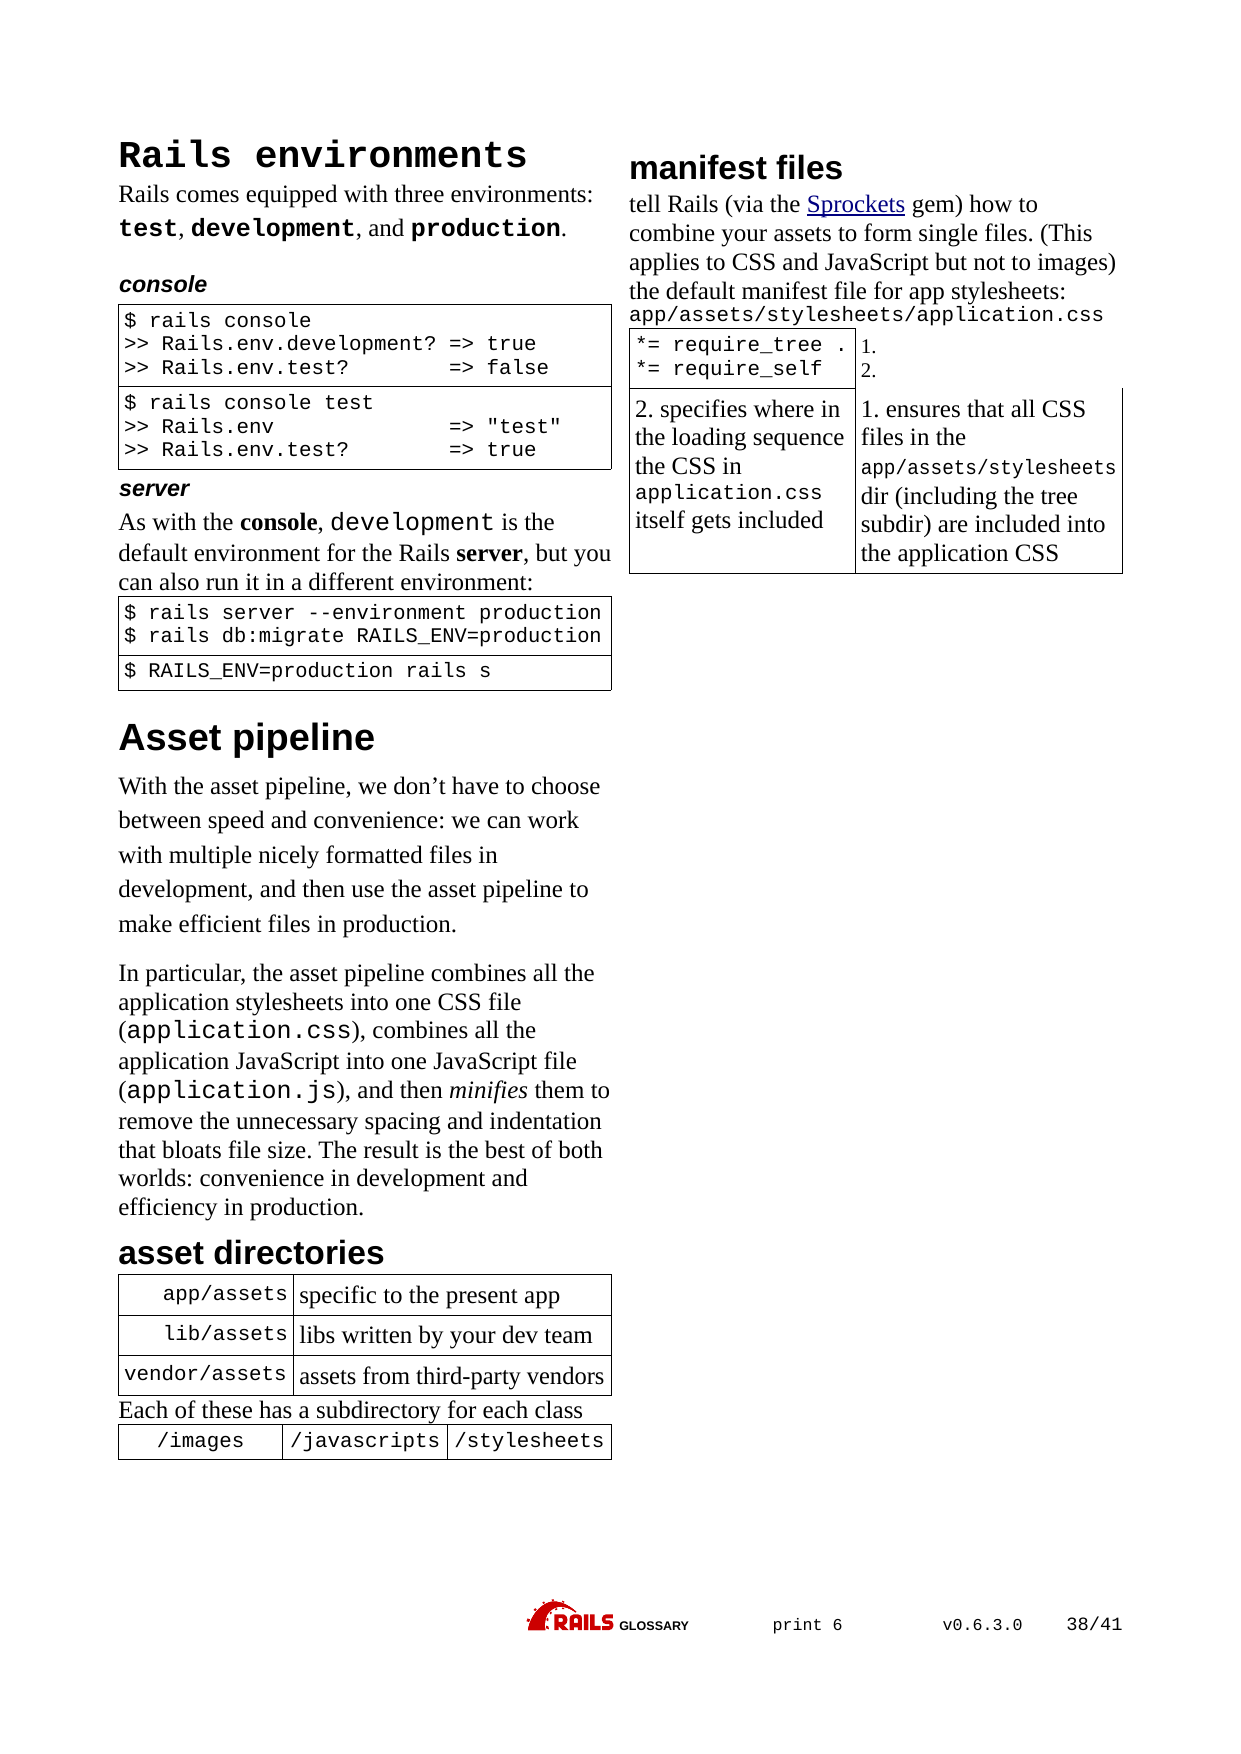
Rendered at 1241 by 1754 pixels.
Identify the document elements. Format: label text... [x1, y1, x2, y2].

table_header /javascripts [283, 1425, 447, 1459]
table_cell 2. specifies where in the loading sequence the CSS in application.css itself gets included [630, 389, 855, 573]
table_cell $ RAILS_ENV=production rails s [119, 656, 611, 690]
table_header /images [119, 1425, 282, 1459]
table_cell libs written by your dev team [294, 1316, 611, 1355]
table_cell assets from third-party vendors [294, 1356, 611, 1395]
subtitle server [119, 475, 611, 502]
text app/assets/stylesheets/application.css [629, 304, 1122, 328]
text With the asset pipeline, we don’t have to choose between speed and convenience: we can work with multiple nicely formatted files in development, and then use the asset pipeline to make efficient files in production. [118, 771, 611, 938]
text the default manifest file for app stylesheets: [629, 276, 1122, 304]
table_header $ rails server --environment production $ rails db:migrate RAILS_ENV=production [119, 597, 611, 655]
text As with the console, development is the default environment for the Rails server, but you can also run it in a different environment: [118, 507, 611, 596]
subtitle Asset pipeline [118, 715, 611, 759]
table_cell vendor/assets [119, 1356, 293, 1395]
subtitle Rails environments [118, 136, 611, 179]
table_header *= require_tree . *= require_self [630, 329, 855, 388]
subtitle asset directories [118, 1233, 611, 1271]
table_header 1. 2. [856, 328, 1122, 388]
text tell Rails (via the Sprockets gem) how to combine your assets to form single files. (This applies to CSS and JavaScript but not to images) [629, 189, 1122, 276]
table_cell 1. ensures that all CSS files in the app/assets/stylesheets dir (including the tree subdir) are included into the application CSS [856, 388, 1122, 573]
table_cell $ rails console test >> Rails.env => "test" >> Rails.env.test? => true [119, 387, 611, 469]
text Rails comes equipped with three environments: test, development, and production. [118, 179, 611, 244]
text Each of these has a subdirectory for each class [118, 1396, 611, 1424]
text In particular, the asset pipeline combines all the application stylesheets into one CSS file (application.css), combines all the application JavaScript into one JavaScript file (application.js), and then minifies them to remove the unnecessary spacing and indentation that bloats file size. The result is the best of both worlds: convenience in development and efficiency in production. [118, 958, 611, 1221]
table_header /stylesheets [448, 1425, 611, 1459]
subtitle console [119, 271, 611, 298]
subtitle manifest files [629, 148, 1122, 187]
table_cell lib/assets [119, 1316, 293, 1355]
table_header app/assets [119, 1275, 293, 1315]
table_header specific to the present app [294, 1275, 611, 1315]
table_header $ rails console >> Rails.env.development? => true >> Rails.env.test? => false [119, 305, 611, 386]
